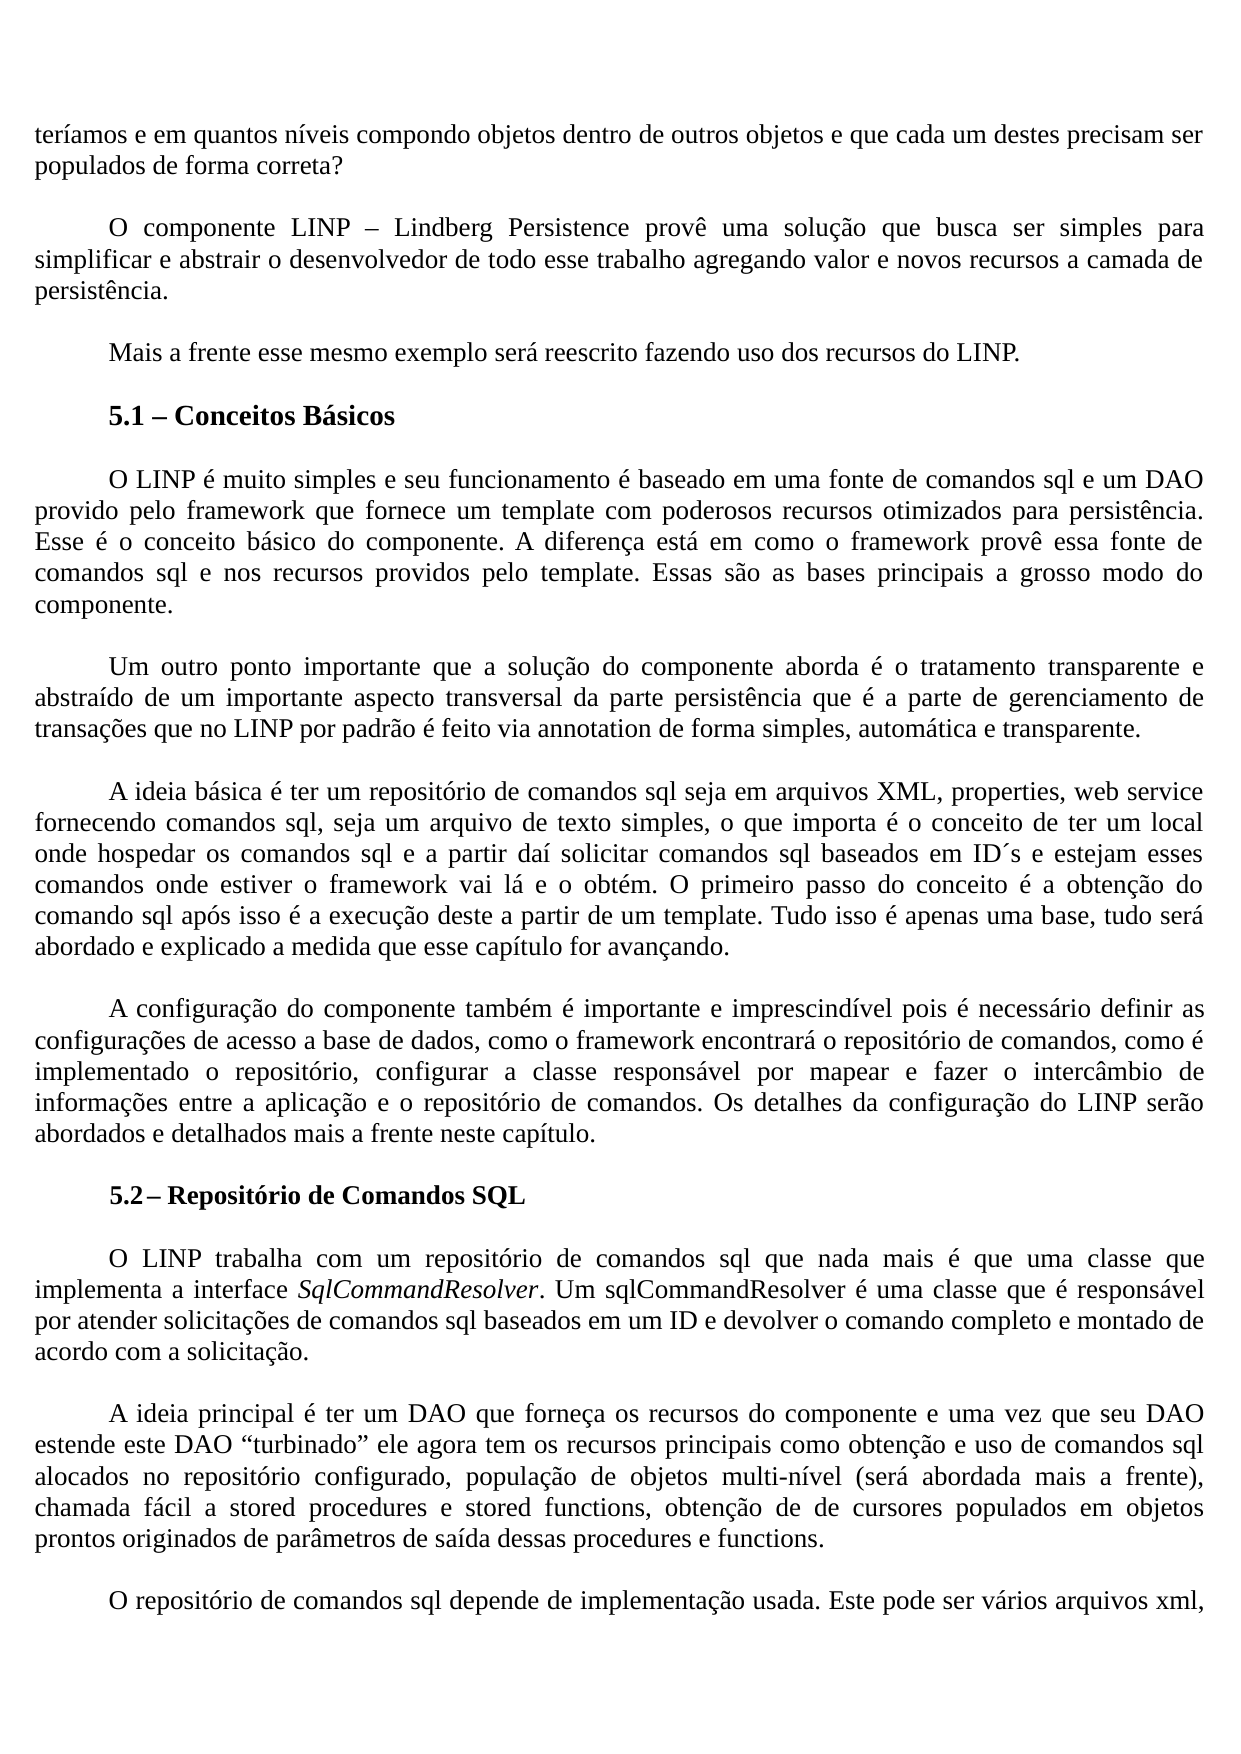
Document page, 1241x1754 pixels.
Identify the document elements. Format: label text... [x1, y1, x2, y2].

text O LINP trabalha com um repositório de comandos sql que nada mais é que uma classe que implementa a interface SqlCommandResolver. Um sqlCommandResolver é uma classe que é responsável por atender solicitações de comandos sql baseados em um ID e devolver o comando completo e montado de acordo com a solicitação. [34, 1242, 1206, 1366]
text A configuração do componente também é importante e imprescindível pois é necessário definir as configurações de acesso a base de dados, como o framework encontrará o repositório de comandos, como é implementado o repositório, configurar a classe responsável por mapear e fazer o intercâmbio de informações entre a aplicação e o repositório de comandos. Os detalhes da configuração do LINP serão abordados e detalhados mais a frente neste capítulo. [34, 993, 1206, 1148]
text A ideia básica é ter um repositório de comandos sql seja em arquivos XML, properties, web service fornecendo comandos sql, seja um arquivo de texto simples, o que importa é o conceito de ter um local onde hospedar os comandos sql e a partir daí solicitar comandos sql baseados em ID´s e estejam esses comandos onde estiver o framework vai lá e o obtém. O primeiro passo do conceito é a obtenção do comando sql após isso é a execução deste a partir de um template. Tudo isso é apenas uma base, tudo será abordado e explicado a medida que esse capítulo for avançando. [34, 774, 1206, 961]
text O repositório de comandos sql depende de implementação usada. Este pode ser vários arquivos xml, [34, 1584, 1206, 1616]
text O LINP é muito simples e seu funcionamento é baseado em uma fonte de comandos sql e um DAO provido pelo framework que fornece um template com poderosos recursos otimizados para persistência. Esse é o conceito básico do componente. A diferença está em como o framework provê essa fonte de comandos sql e nos recursos providos pelo template. Essas são as bases principais a grosso modo do componente. [34, 463, 1206, 619]
text teríamos e em quantos níveis compondo objetos dentro de outros objetos e que cada um destes precisam ser populados de forma correta? [34, 118, 1206, 180]
text O componente LINP – Lindberg Persistence provê uma solução que busca ser simples para simplificar e abstrair o desenvolvedor de todo esse trabalho agregando valor e novos recursos a camada de persistência. [34, 212, 1206, 305]
text Mais a frente esse mesmo exemplo será reescrito fazendo uso dos recursos do LINP. [34, 336, 1206, 367]
text A ideia principal é ter um DAO que forneça os recursos do componente e uma vez que seu DAO estende este DAO “turbinado” ele agora tem os recursos principais como obtenção e uso de comandos sql alocados no repositório configurado, população de objetos multi-nível (será abordada mais a frente), chamada fácil a stored procedures e stored functions, obtenção de de cursores populados em objetos prontos originados de parâmetros de saída dessas procedures e functions. [34, 1397, 1206, 1553]
text Um outro ponto importante que a solução do componente aborda é o tratamento transparente e abstraído de um importante aspecto transversal da parte persistência que é a parte de gerenciamento de transações que no LINP por padrão é feito via annotation de forma simples, automática e transparente. [34, 650, 1206, 743]
text 5.1 – Conceitos Básicos [34, 398, 1206, 432]
list – Repositório de Comandos SQL [109, 1179, 1206, 1211]
